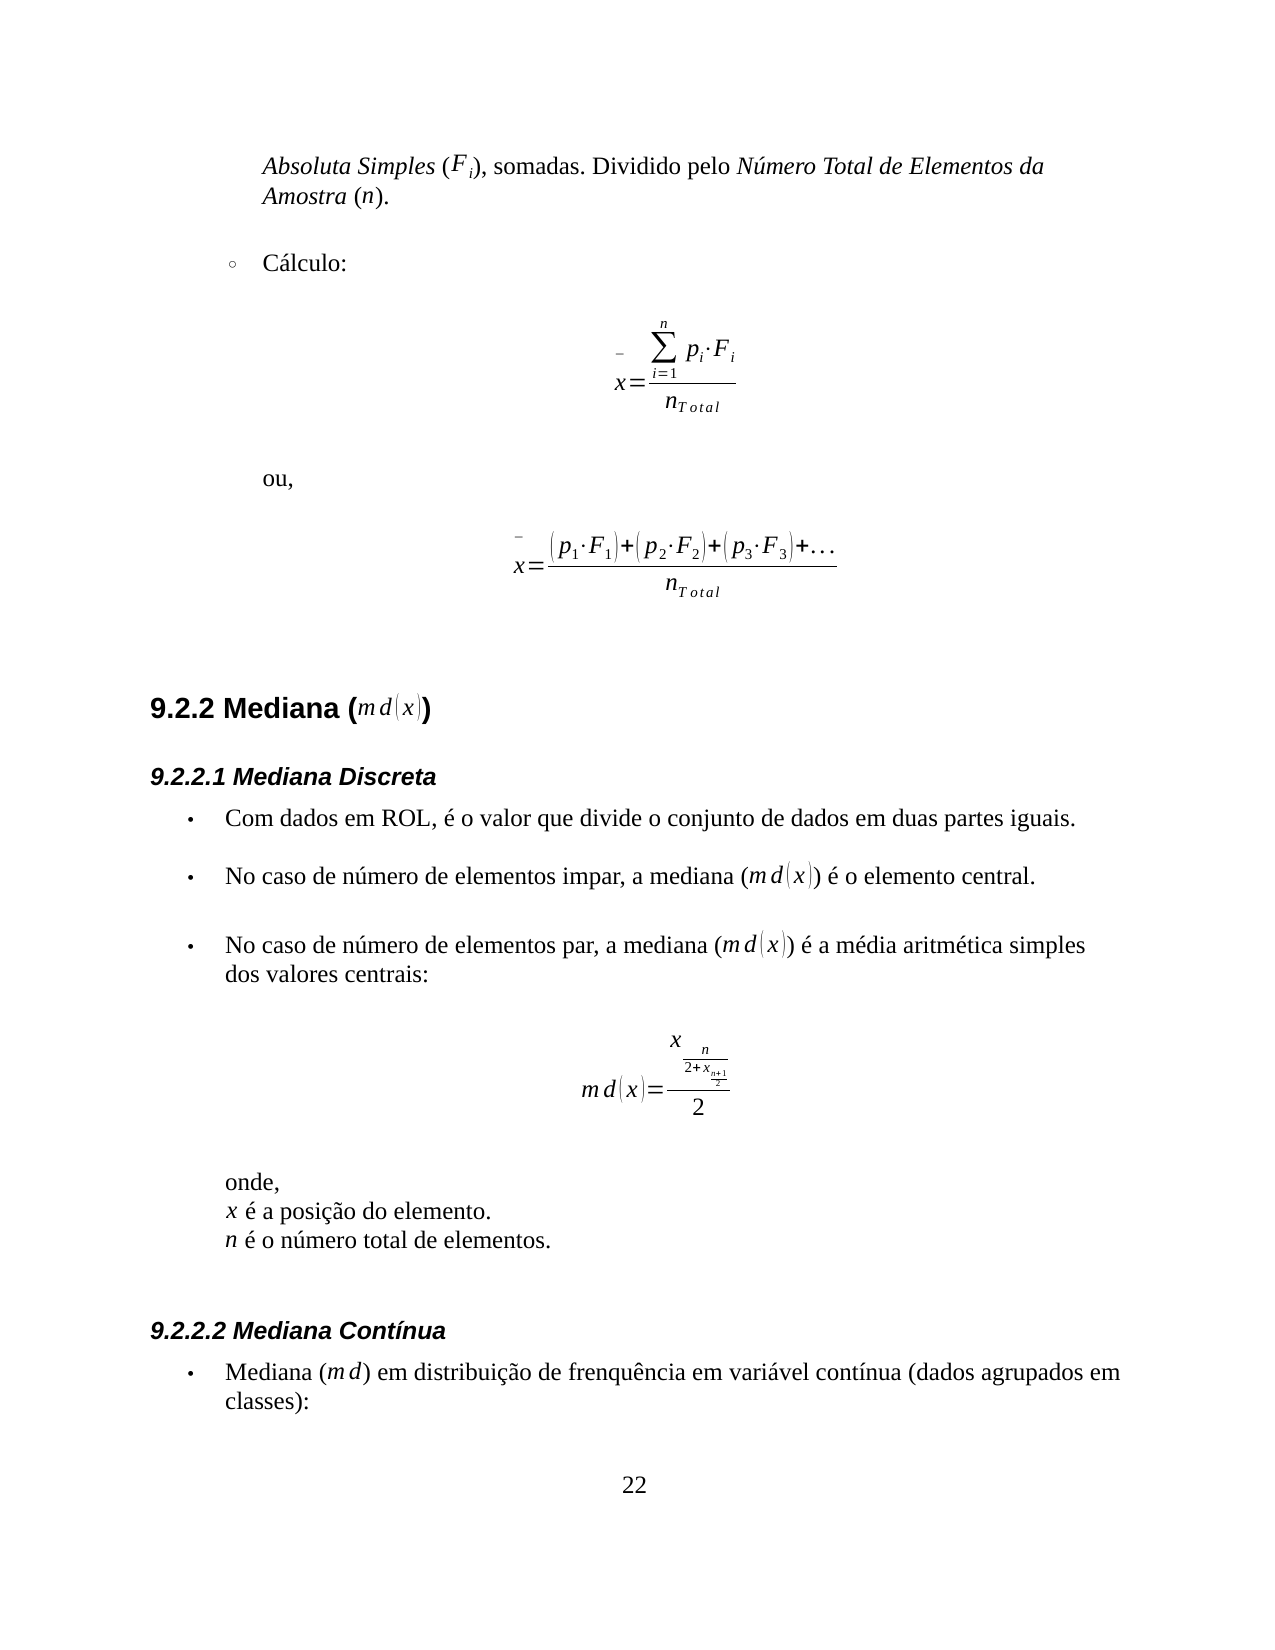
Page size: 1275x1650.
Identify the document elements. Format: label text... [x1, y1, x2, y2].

list No caso de número de elementos impar, a mediana () é o elemento central. [187, 861, 1125, 920]
list Com dados em ROL, é o valor que divide o conjunto de dados em duas partes iguais. [187, 803, 1125, 861]
list Mediana () em distribuição de frenquência em variável contínua (dados agrupados em classes): [187, 1357, 1125, 1415]
list Absoluta Simples (), somadas. Dividido pelo Número Total de Elementos da Amostra (). [225, 150, 1125, 239]
list onde, é a posição do elemento. é o número total de elementos. [187, 1167, 1125, 1282]
list No caso de número de elementos par, a mediana () é a média aritmética simples dos valores centrais: [187, 929, 1125, 1017]
list ou, [225, 463, 1125, 521]
subtitle 9.2.2.2 Mediana Contínua [150, 1316, 1125, 1345]
subtitle 9.2.2.1 Mediana Discreta [150, 762, 1125, 791]
subtitle 9.2.2 Mediana () [150, 691, 1125, 724]
list Cálculo: [225, 248, 1125, 305]
